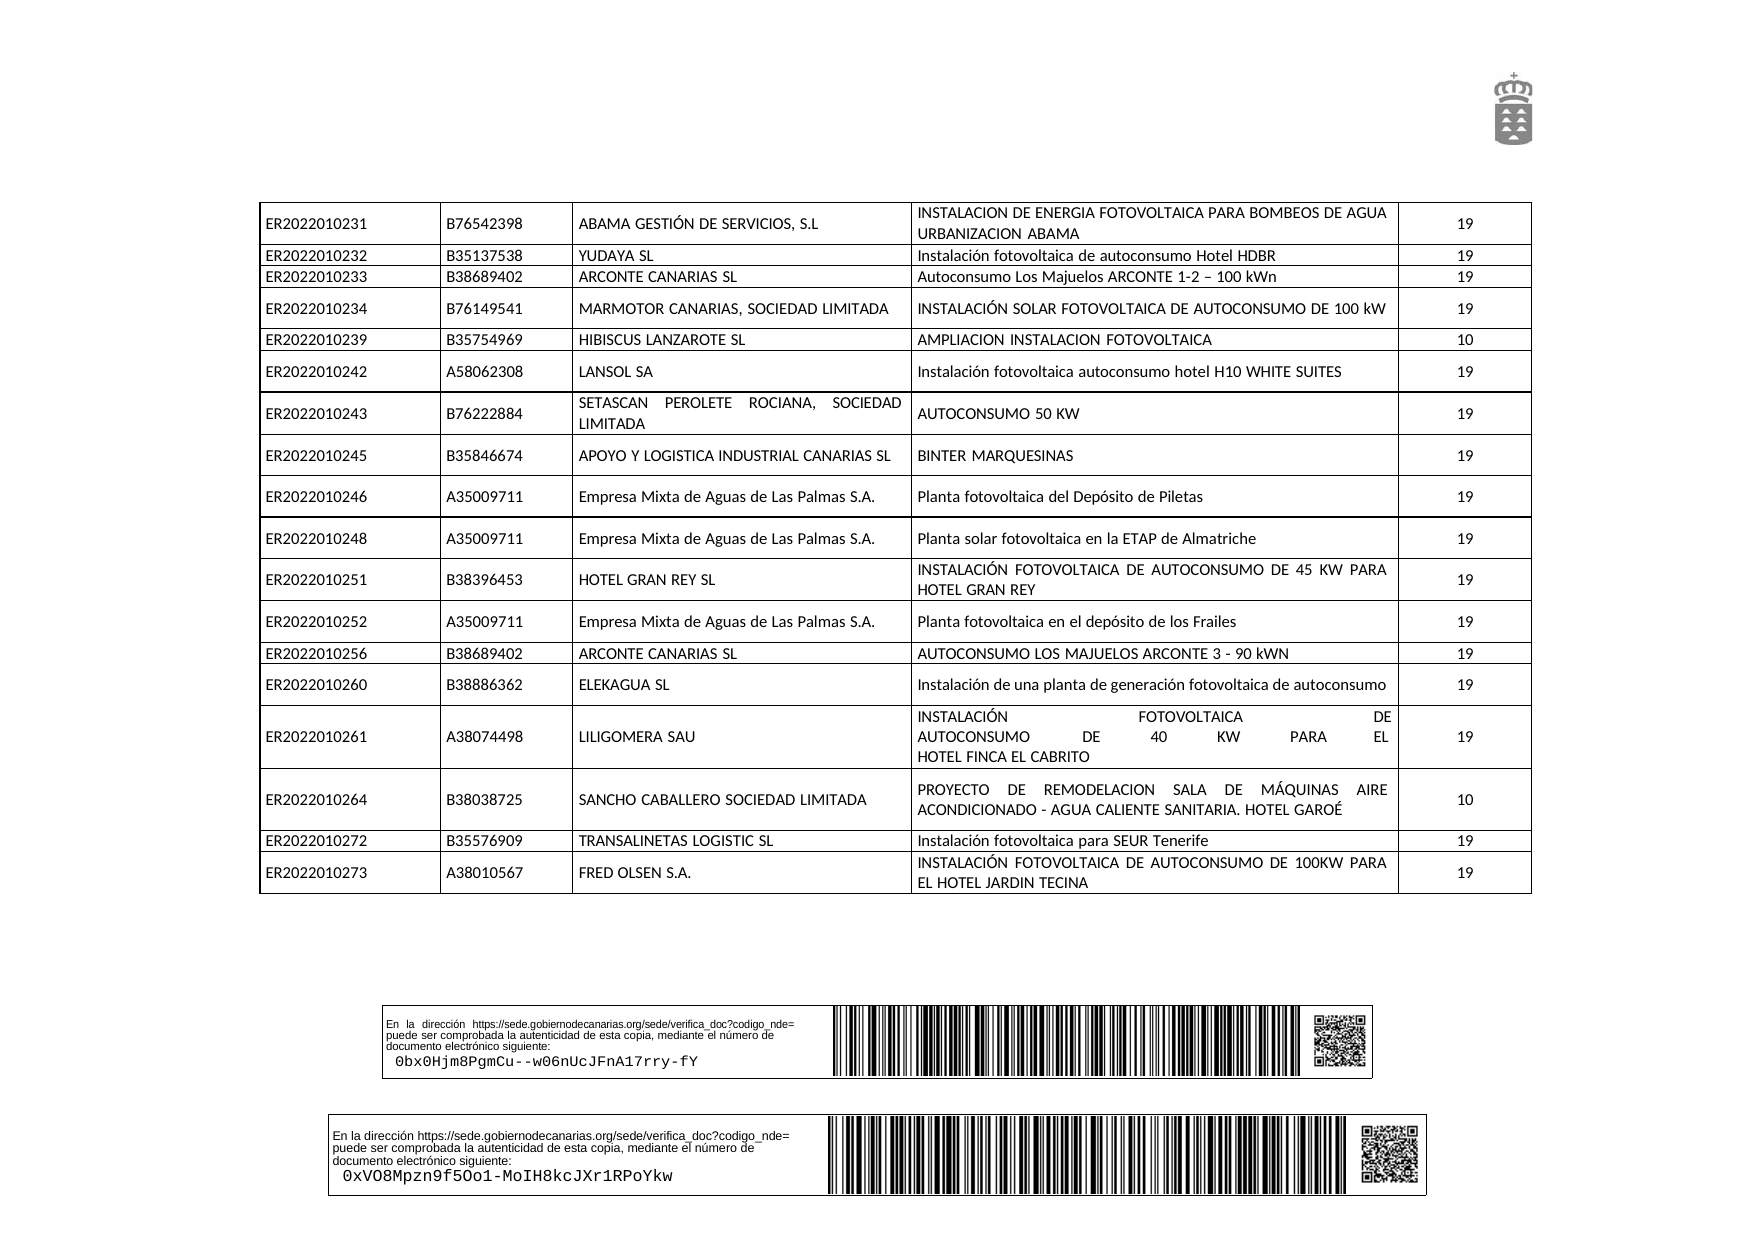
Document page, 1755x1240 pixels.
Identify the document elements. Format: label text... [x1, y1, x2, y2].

table_cell ARCONTE CANARIAS SL [573, 643, 911, 663]
table_cell ARCONTE CANARIAS SL [573, 266, 911, 287]
table_cell 19 [1399, 852, 1531, 893]
table_cell 19 [1399, 559, 1531, 600]
table_header INSTALACION DE ENERGIA FOTOVOLTAICA PARA BOMBEOS DE AGUA URBANIZACION ABAMA [912, 203, 1398, 244]
table_cell ER2022010242 [261, 351, 440, 391]
table_cell ER2022010248 [261, 518, 440, 558]
table_cell B35846674 [441, 435, 572, 475]
table_cell B35576909 [441, 831, 572, 851]
table_cell B35137538 [441, 245, 572, 265]
table_cell AMPLIACION INSTALACION FOTOVOLTAICA [912, 329, 1398, 350]
table_cell Instalación fotovoltaica para SEUR Tenerife [912, 831, 1398, 851]
table_cell 10 [1399, 769, 1531, 829]
table_cell 19 [1399, 643, 1531, 663]
table_cell B76222884 [441, 393, 572, 433]
table_cell INSTALACIÓN FOTOVOLTAICA DE AUTOCONSUMO DE 40 KW PARA EL HOTEL FINCA EL CABRITO [912, 706, 1398, 768]
table_cell ER2022010234 [261, 288, 440, 328]
table_cell ER2022010245 [261, 435, 440, 475]
table_cell 19 [1399, 351, 1531, 391]
table_cell ER2022010273 [261, 852, 440, 893]
table_cell ER2022010251 [261, 559, 440, 600]
table_cell ER2022010243 [261, 393, 440, 433]
table_cell SETASCAN PEROLETE ROCIANA, SOCIEDAD LIMITADA [573, 393, 911, 433]
table_cell ER2022010261 [261, 706, 440, 768]
table_cell ER2022010272 [261, 831, 440, 851]
table_cell ER2022010246 [261, 476, 440, 516]
table_cell Instalación de una planta de generación fotovoltaica de autoconsumo [912, 664, 1398, 705]
table_cell ER2022010233 [261, 266, 440, 287]
table_cell PROYECTO DE REMODELACION SALA DE MÁQUINAS AIRE ACONDICIONADO - AGUA CALIENTE SANITARIA. HOTEL GAROÉ [912, 769, 1398, 829]
table_cell A35009711 [441, 518, 572, 558]
table_header 19 [1399, 203, 1531, 244]
table_cell 19 [1399, 435, 1531, 475]
table_cell 19 [1399, 601, 1531, 642]
table_cell ER2022010256 [261, 643, 440, 663]
table_cell 19 [1399, 706, 1531, 768]
table_cell 19 [1399, 266, 1531, 287]
table_cell 10 [1399, 329, 1531, 350]
table_cell Empresa Mixta de Aguas de Las Palmas S.A. [573, 601, 911, 642]
table_cell B35754969 [441, 329, 572, 350]
table_cell Empresa Mixta de Aguas de Las Palmas S.A. [573, 518, 911, 558]
table_cell B38396453 [441, 559, 572, 600]
table_cell Empresa Mixta de Aguas de Las Palmas S.A. [573, 476, 911, 516]
table_cell B38038725 [441, 769, 572, 829]
table_header B76542398 [441, 203, 572, 244]
table_cell INSTALACIÓN SOLAR FOTOVOLTAICA DE AUTOCONSUMO DE 100 kW [912, 288, 1398, 328]
table_cell 19 [1399, 288, 1531, 328]
table_cell A58062308 [441, 351, 572, 391]
table_cell FRED OLSEN S.A. [573, 852, 911, 893]
table_cell B76149541 [441, 288, 572, 328]
table_cell B38689402 [441, 266, 572, 287]
table_cell 19 [1399, 393, 1531, 433]
table_cell ER2022010260 [261, 664, 440, 705]
table_cell TRANSALINETAS LOGISTIC SL [573, 831, 911, 851]
table_cell Planta fotovoltaica en el depósito de los Frailes [912, 601, 1398, 642]
table_cell 19 [1399, 518, 1531, 558]
table_cell B38886362 [441, 664, 572, 705]
table_cell BINTER MARQUESINAS [912, 435, 1398, 475]
table_cell INSTALACIÓN FOTOVOLTAICA DE AUTOCONSUMO DE 45 KW PARA HOTEL GRAN REY [912, 559, 1398, 600]
table_cell 19 [1399, 831, 1531, 851]
table_cell MARMOTOR CANARIAS, SOCIEDAD LIMITADA [573, 288, 911, 328]
table_cell Instalación fotovoltaica autoconsumo hotel H10 WHITE SUITES [912, 351, 1398, 391]
table_cell LILIGOMERA SAU [573, 706, 911, 768]
table_cell Autoconsumo Los Majuelos ARCONTE 1-2 – 100 kWn [912, 266, 1398, 287]
table_cell HOTEL GRAN REY SL [573, 559, 911, 600]
table_cell AUTOCONSUMO 50 KW [912, 393, 1398, 433]
table_cell ELEKAGUA SL [573, 664, 911, 705]
table_cell ER2022010252 [261, 601, 440, 642]
table_cell YUDAYA SL [573, 245, 911, 265]
table_cell LANSOL SA [573, 351, 911, 391]
table_cell ER2022010264 [261, 769, 440, 829]
table_cell 19 [1399, 476, 1531, 516]
table_cell SANCHO CABALLERO SOCIEDAD LIMITADA [573, 769, 911, 829]
table_cell HIBISCUS LANZAROTE SL [573, 329, 911, 350]
table_cell ER2022010232 [261, 245, 440, 265]
table_cell Planta solar fotovoltaica en la ETAP de Almatriche [912, 518, 1398, 558]
table_cell APOYO Y LOGISTICA INDUSTRIAL CANARIAS SL [573, 435, 911, 475]
table_cell Planta fotovoltaica del Depósito de Piletas [912, 476, 1398, 516]
table_cell ER2022010239 [261, 329, 440, 350]
table_cell 19 [1399, 664, 1531, 705]
table_cell INSTALACIÓN FOTOVOLTAICA DE AUTOCONSUMO DE 100KW PARA EL HOTEL JARDIN TECINA [912, 852, 1398, 893]
table_cell A35009711 [441, 601, 572, 642]
table_cell A35009711 [441, 476, 572, 516]
table_header ER2022010231 [261, 203, 440, 244]
table_cell 19 [1399, 245, 1531, 265]
table_cell Instalación fotovoltaica de autoconsumo Hotel HDBR [912, 245, 1398, 265]
table_cell AUTOCONSUMO LOS MAJUELOS ARCONTE 3 - 90 kWN [912, 643, 1398, 663]
table_cell A38010567 [441, 852, 572, 893]
table_header ABAMA GESTIÓN DE SERVICIOS, S.L [573, 203, 911, 244]
table_cell A38074498 [441, 706, 572, 768]
table_cell B38689402 [441, 643, 572, 663]
